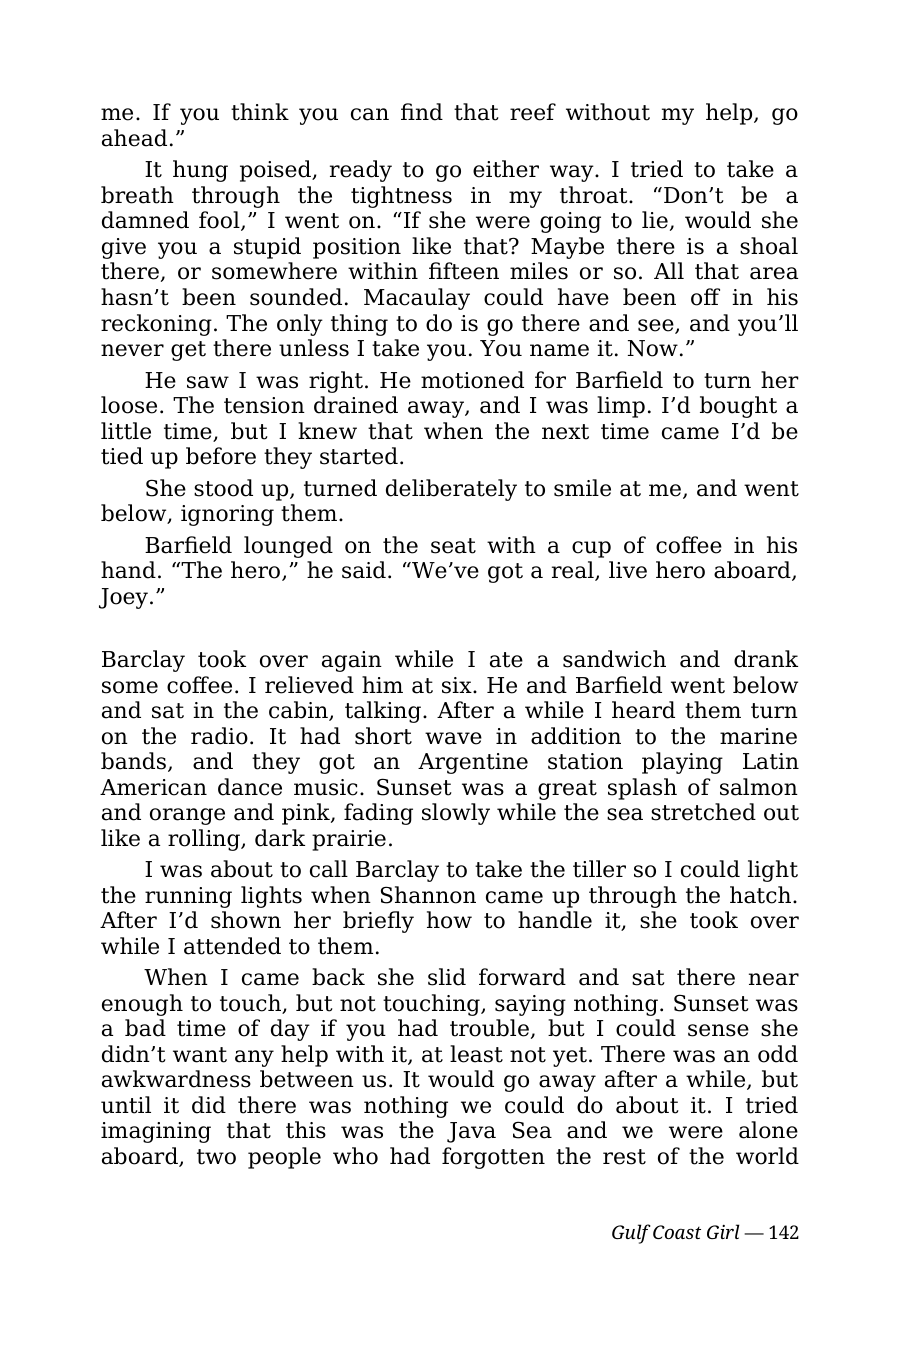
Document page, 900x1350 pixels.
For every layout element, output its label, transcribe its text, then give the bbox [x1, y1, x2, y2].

text Barclay took over again while I ate a sandwich and drank some coffee. I relieved him at six. He and Barfield went below and sat in the cabin, talking. After a while I heard them turn on the radio. It had short wave in addition to the marine bands, and they got an Argentine station playing Latin American dance music. Sunset was a great splash of salmon and orange and pink, fading slowly while the sea stretched out like a rolling, dark prairie. [101, 647, 799, 851]
text I was about to call Barclay to take the tiller so I could light the running lights when Shannon came up through the hatch. After I’d shown her briefly how to handle it, she took over while I attended to them. [101, 857, 799, 959]
text When I came back she slid forward and sat there near enough to touch, but not touching, saying nothing. Sunset was a bad time of day if you had trouble, but I could sense she didn’t want any help with it, at least not yet. There was an odd awkwardness between us. It would go away after a while, but until it did there was nothing we could do about it. I tried imagining that this was the Java Sea and we were alone aboard, two people who had forgotten the rest of the world [101, 966, 799, 1170]
text Barfield lounged on the seat with a cup of coffee in his hand. “The hero,” he said. “We’ve got a real, live hero aboard, Joey.” [101, 533, 799, 609]
text She stood up, turned deliberately to smile at me, and went below, ignoring them. [101, 476, 799, 527]
text me. If you think you can find that reef without my help, go ahead.” [101, 101, 799, 152]
text He saw I was right. He motioned for Barfield to turn her loose. The tension drained away, and I was limp. I’d bought a little time, but I knew that when the next time came I’d be tied up before they started. [101, 368, 799, 470]
text It hung poised, ready to go either way. I tried to take a breath through the tightness in my throat. “Don’t be a damned fool,” I went on. “If she were going to lie, would she give you a stupid position like that? Maybe there is a shoal there, or somewhere within fifteen miles or so. All that area hasn’t been sounded. Macaulay could have been off in his reckoning. The only thing to do is go there and see, and you’ll never get there unless I take you. You name it. Now.” [101, 158, 799, 362]
